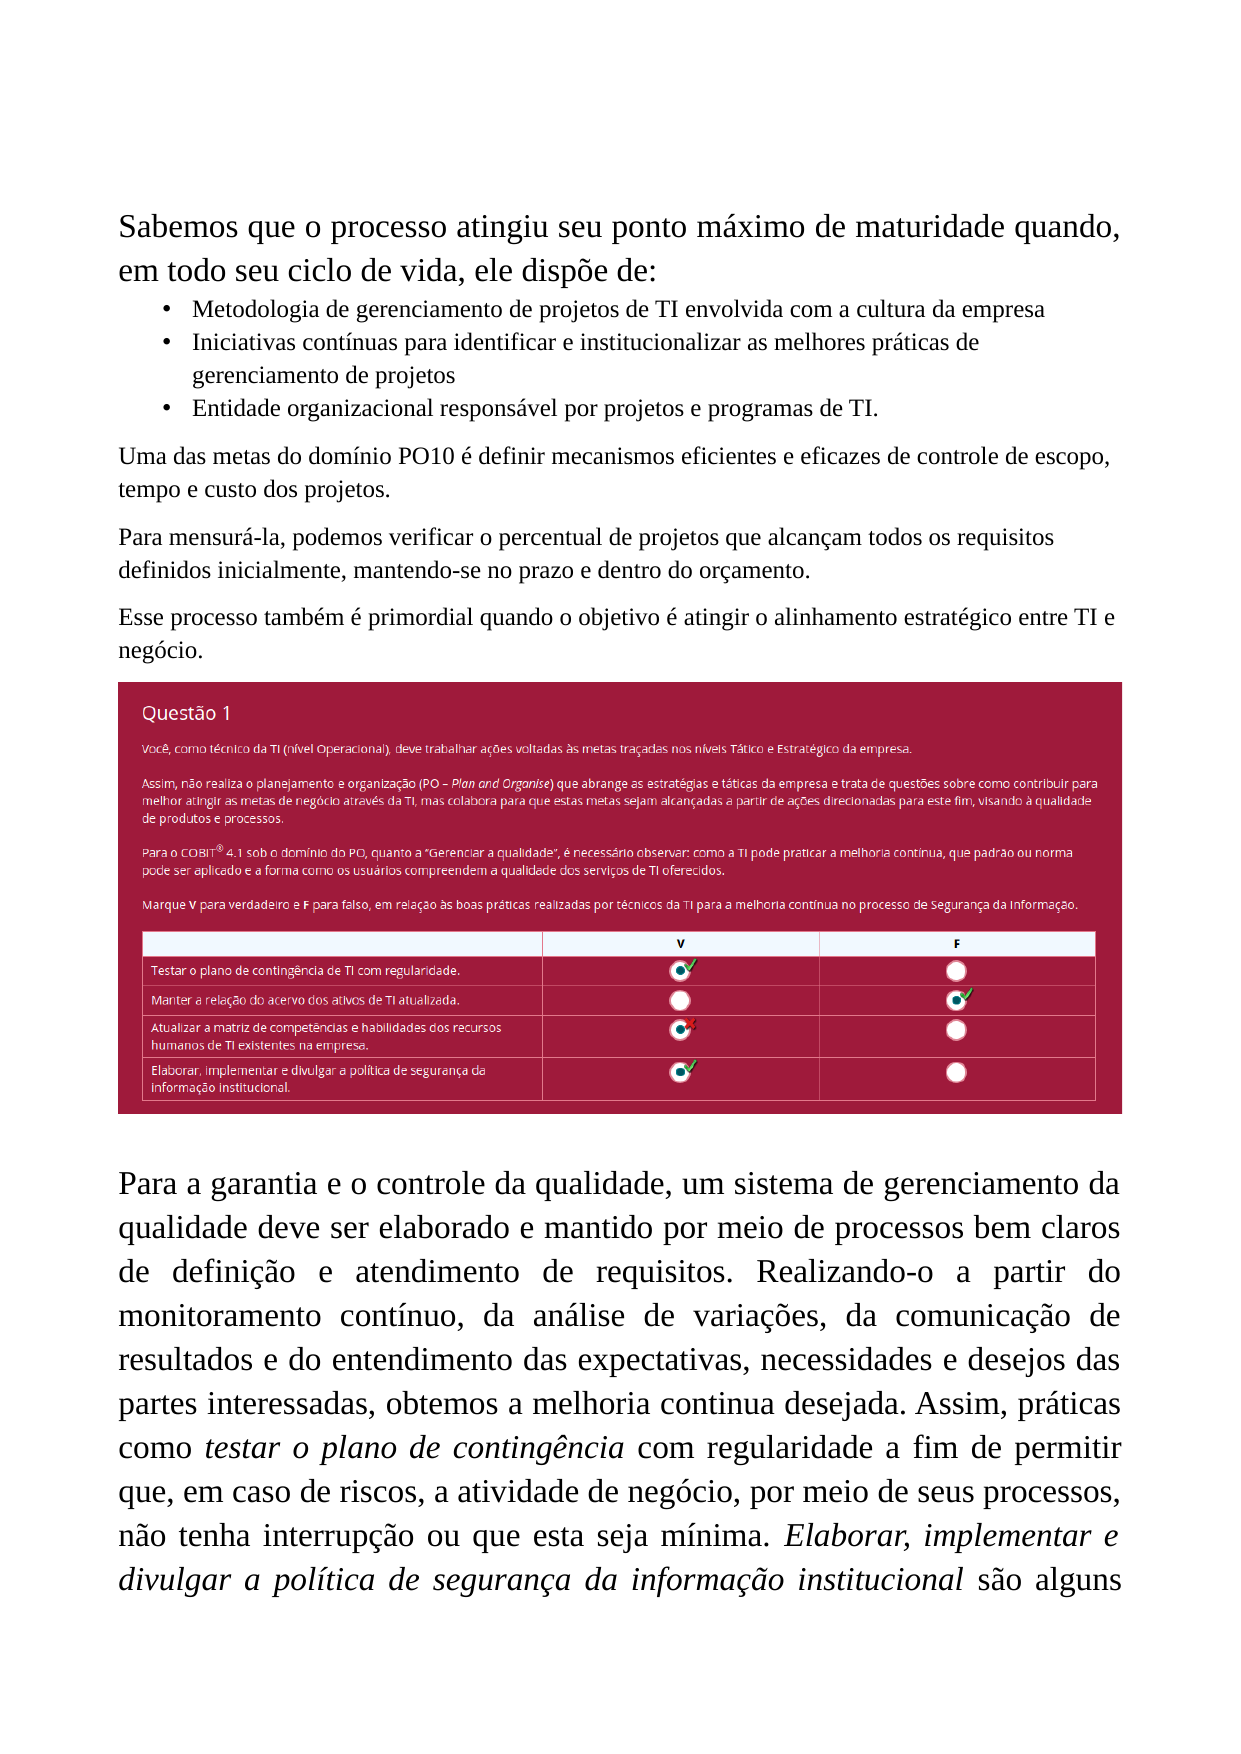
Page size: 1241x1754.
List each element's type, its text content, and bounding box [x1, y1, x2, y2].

list Metodologia de gerenciamento de projetos de TI envolvida com a cultura da empresa [162, 294, 1122, 323]
list Iniciativas contínuas para identificar e institucionalizar as melhores práticas de gerenciamento de projetos [162, 327, 1122, 389]
text Esse processo também é primordial quando o objetivo é atingir o alinhamento estratégico entre TI e negócio. [118, 602, 1122, 664]
text Uma das metas do domínio PO10 é definir mecanismos eficientes e eficazes de controle de escopo, tempo e custo dos projetos. [118, 441, 1122, 503]
text Para mensurá-la, podemos verificar o percentual de projetos que alcançam todos os requisitos definidos inicialmente, mantendo-se no prazo e dentro do orçamento. [118, 522, 1122, 583]
text Para a garantia e o controle da qualidade, um sistema de gerenciamento da qualidade deve ser elaborado e mantido por meio de processos bem claros de definição e atendimento de requisitos. Realizando-o a partir do monitoramento contínuo, da análise de variações, da comunicação de resultados e do entendimento das expectativas, necessidades e desejos das partes interessadas, obtemos a melhoria continua desejada. Assim, práticas como testar o plano de contingência com regularidade a fim de permitir que, em caso de riscos, a atividade de negócio, por meio de seus processos, não tenha interrupção ou que esta seja mínima. Elaborar, implementar e divulgar a política de segurança da informação institucional são alguns [118, 1163, 1122, 1598]
list Entidade organizacional responsável por projetos e programas de TI. [162, 393, 1122, 422]
text Sabemos que o processo atingiu seu ponto máximo de maturidade quando, em todo seu ciclo de vida, ele dispõe de: [118, 206, 1122, 289]
picture [118, 682, 1123, 1114]
